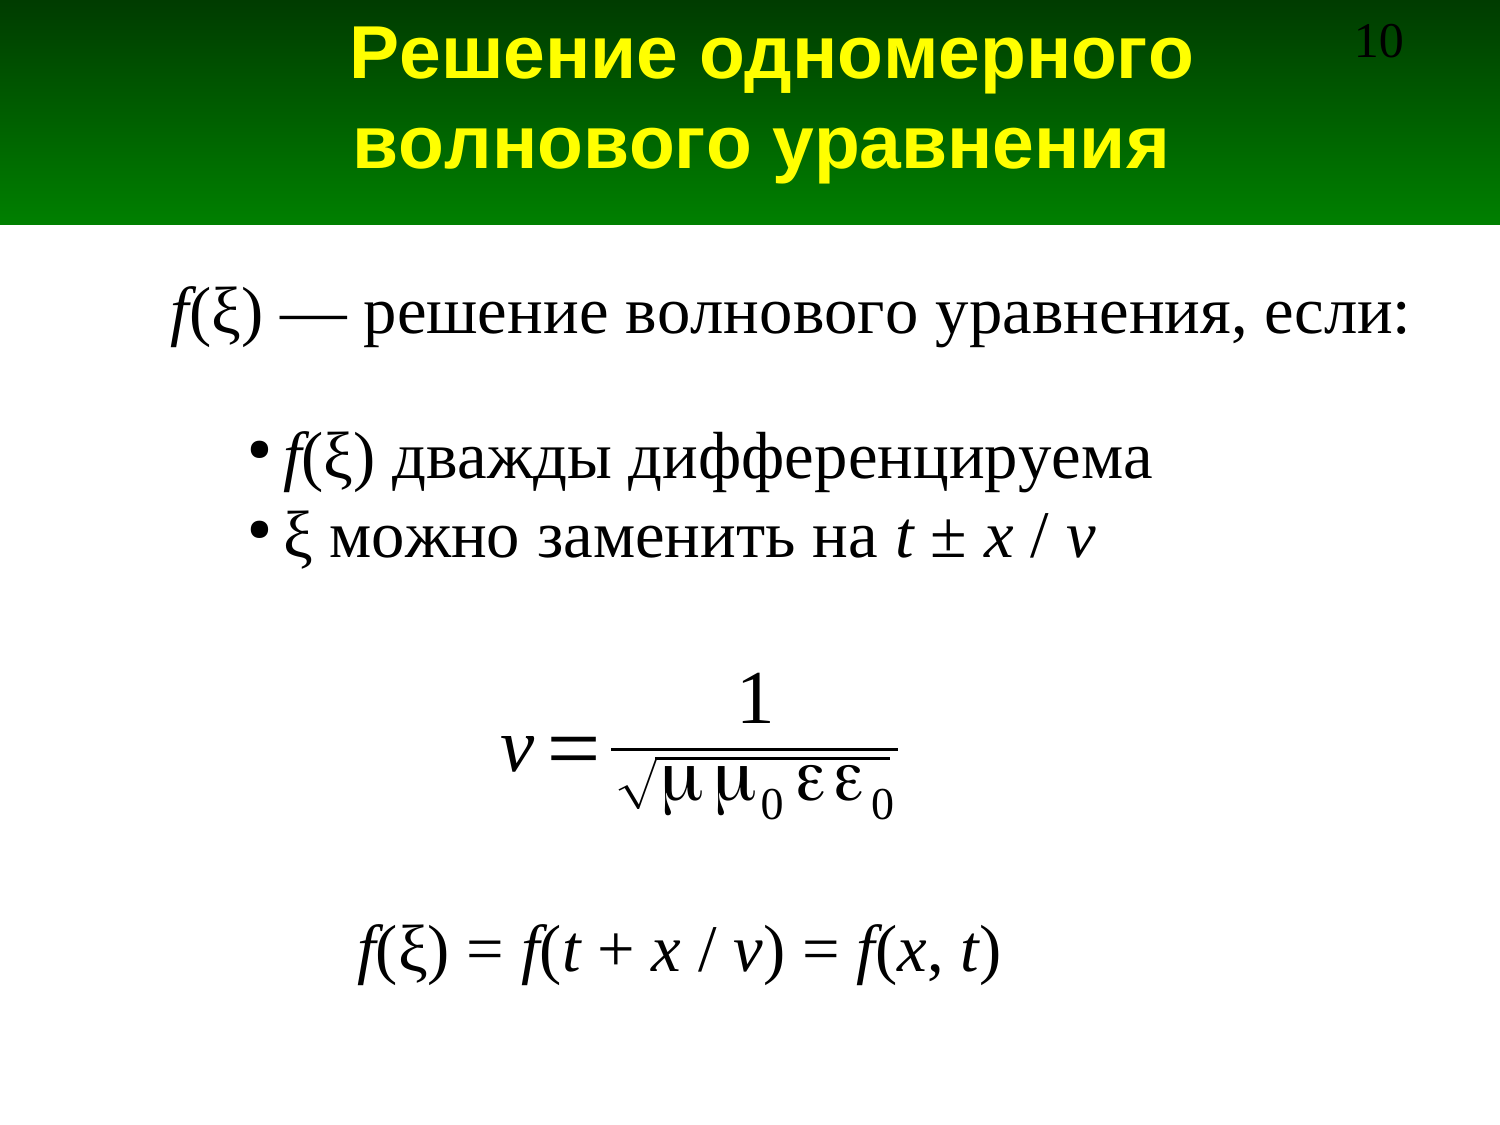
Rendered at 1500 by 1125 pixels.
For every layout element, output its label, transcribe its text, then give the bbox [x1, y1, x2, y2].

text_box f(ξ) = f(t + x / v) = f(x, t) [342, 897, 1123, 1016]
text_box f(ξ) дважды дифференцируема ξ можно заменить на t ± x / v [232, 403, 1166, 579]
text_box f(ξ) — решение волнового уравнения, если: [155, 259, 1426, 355]
chart [481, 656, 920, 827]
title Решение одномерного волнового уравнения [123, 0, 1399, 192]
